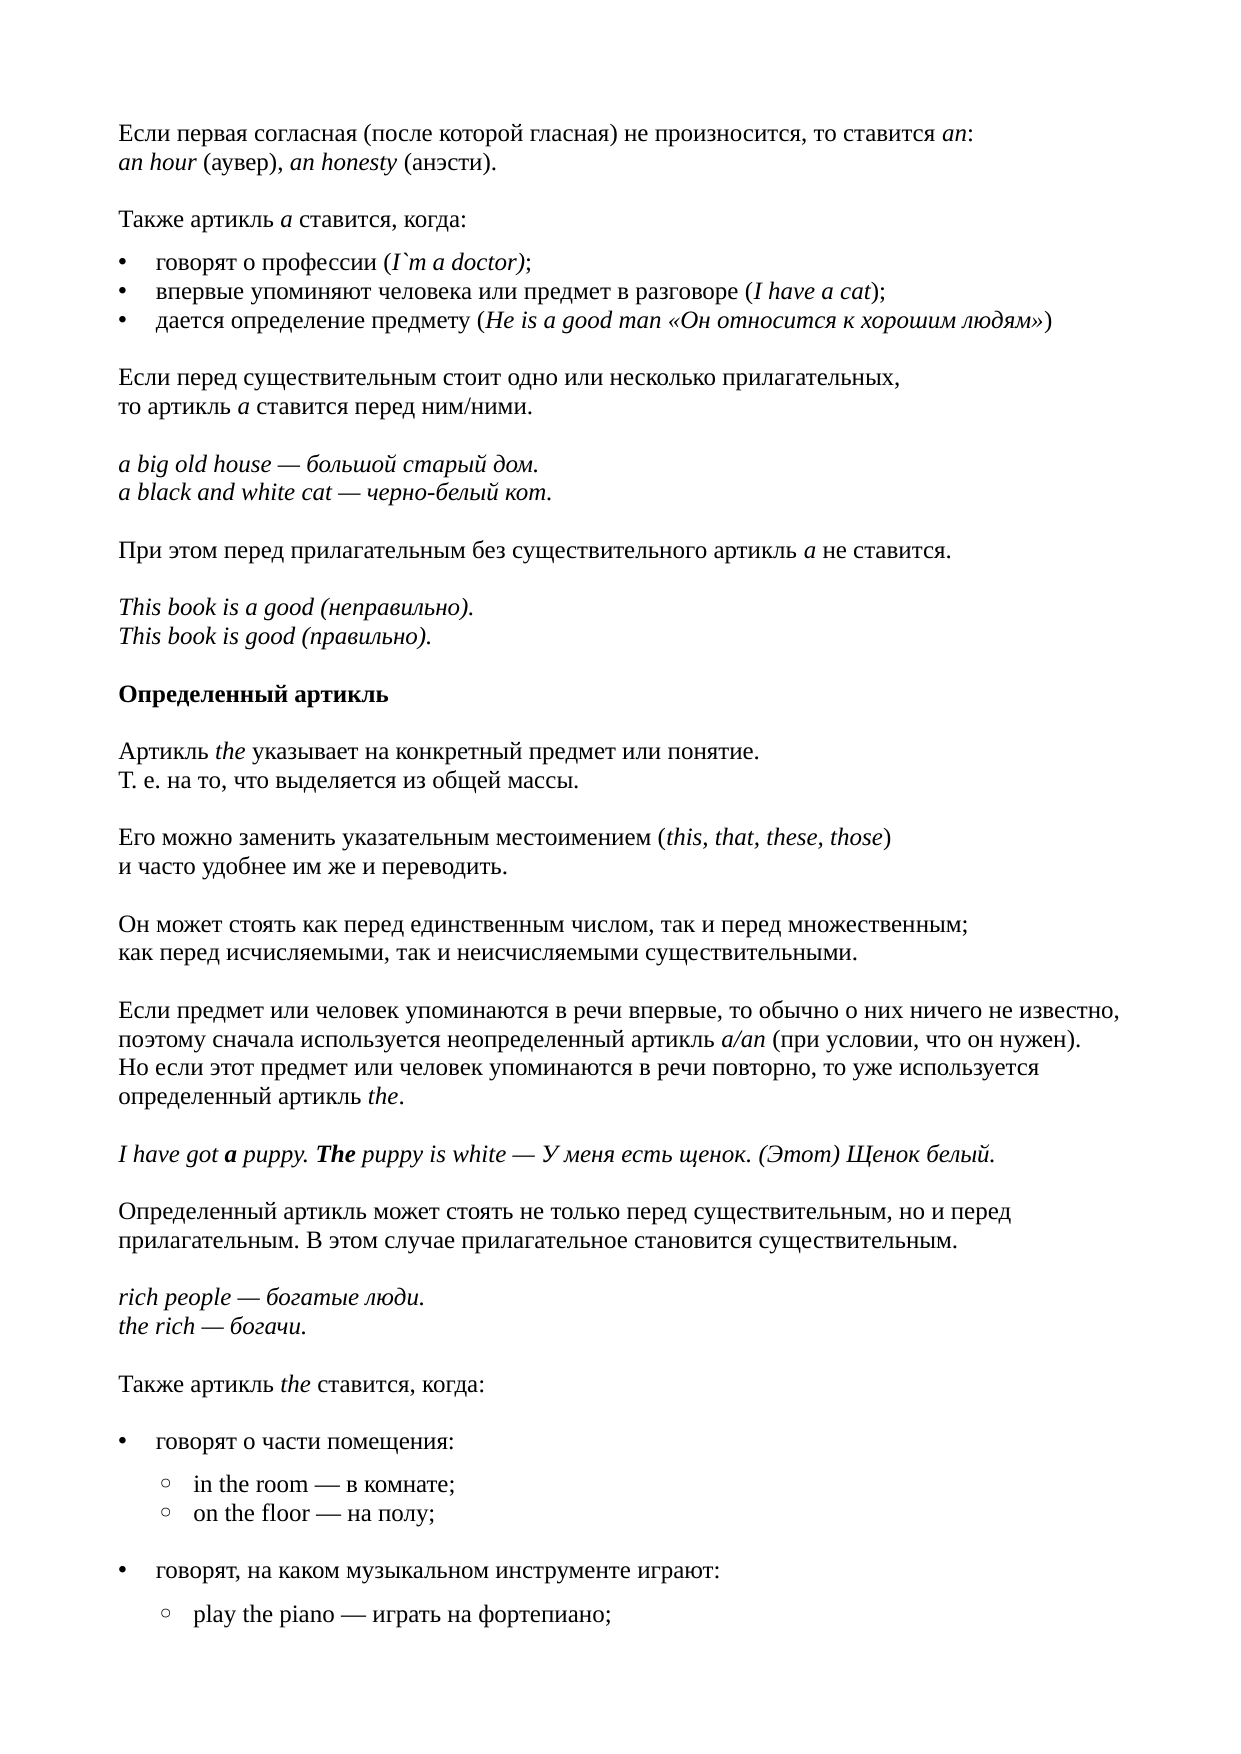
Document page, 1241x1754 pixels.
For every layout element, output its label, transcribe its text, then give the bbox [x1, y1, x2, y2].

text Определенный артикль [118, 679, 1122, 707]
text This book is good (правильно). [118, 621, 1122, 650]
text При этом перед прилагательным без существительного артикль a не ставится. [118, 535, 1122, 564]
text то артикль a ставится перед ним/ними. [118, 391, 1122, 420]
text Его можно заменить указательным местоимением (this, that, these, those) [118, 822, 1122, 851]
text Определенный артикль может стоять не только перед существительным, но и перед прилагательным. В этом случае прилагательное становится существительным. [118, 1196, 1122, 1254]
list дается определение предмету (He is a good man «Он относится к хорошим людям») [118, 305, 1122, 334]
text an hour (аувер), an honesty (анэсти). [118, 147, 1122, 176]
text a black and white cat — черно-белый кот. [118, 477, 1122, 506]
text Также артикль a ставится, когда: [118, 204, 1122, 233]
text I have got a puppy. The puppy is white — У меня есть щенок. (Этот) Щенок белый. [118, 1139, 1122, 1167]
list впервые упоминяют человека или предмет в разговоре (I have a cat); [118, 276, 1122, 305]
list in the room — в комнате; [156, 1469, 1122, 1498]
text Если предмет или человек упоминаются в речи впервые, то обычно о них ничего не известно, поэтому сначала используется неопределенный артикль a/an (при условии, что он нужен). [118, 995, 1122, 1052]
text как перед исчисляемыми, так и неисчисляемыми существительными. [118, 937, 1122, 966]
text и часто удобнее им же и переводить. [118, 851, 1122, 880]
text Также артикль the ставится, когда: [118, 1369, 1122, 1397]
text rich people — богатые люди. [118, 1282, 1122, 1311]
list говорят, на каком музыкальном инструменте играют: [118, 1556, 1122, 1584]
list говорят о части помещения: [118, 1426, 1122, 1455]
text This book is a good (неправильно). [118, 592, 1122, 621]
text Т. е. на то, что выделяется из общей массы. [118, 765, 1122, 794]
text Если первая согласная (после которой гласная) не произносится, то ставится an: [118, 118, 1122, 147]
text a big old house — большой старый дом. [118, 449, 1122, 477]
text Артикль the указывает на конкретный предмет или понятие. [118, 736, 1122, 765]
text Он может стоять как перед единственным числом, так и перед множественным; [118, 909, 1122, 937]
list play the piano — играть на фортепиано; [156, 1599, 1122, 1627]
list on the floor — на полу; [156, 1498, 1122, 1527]
list говорят о профессии (I`m a doctor); [118, 247, 1122, 276]
text Но если этот предмет или человек упоминаются в речи повторно, то уже используется определенный артикль the. [118, 1052, 1122, 1110]
text Если перед существительным стоит одно или несколько прилагательных, [118, 362, 1122, 391]
text the rich — богачи. [118, 1311, 1122, 1340]
